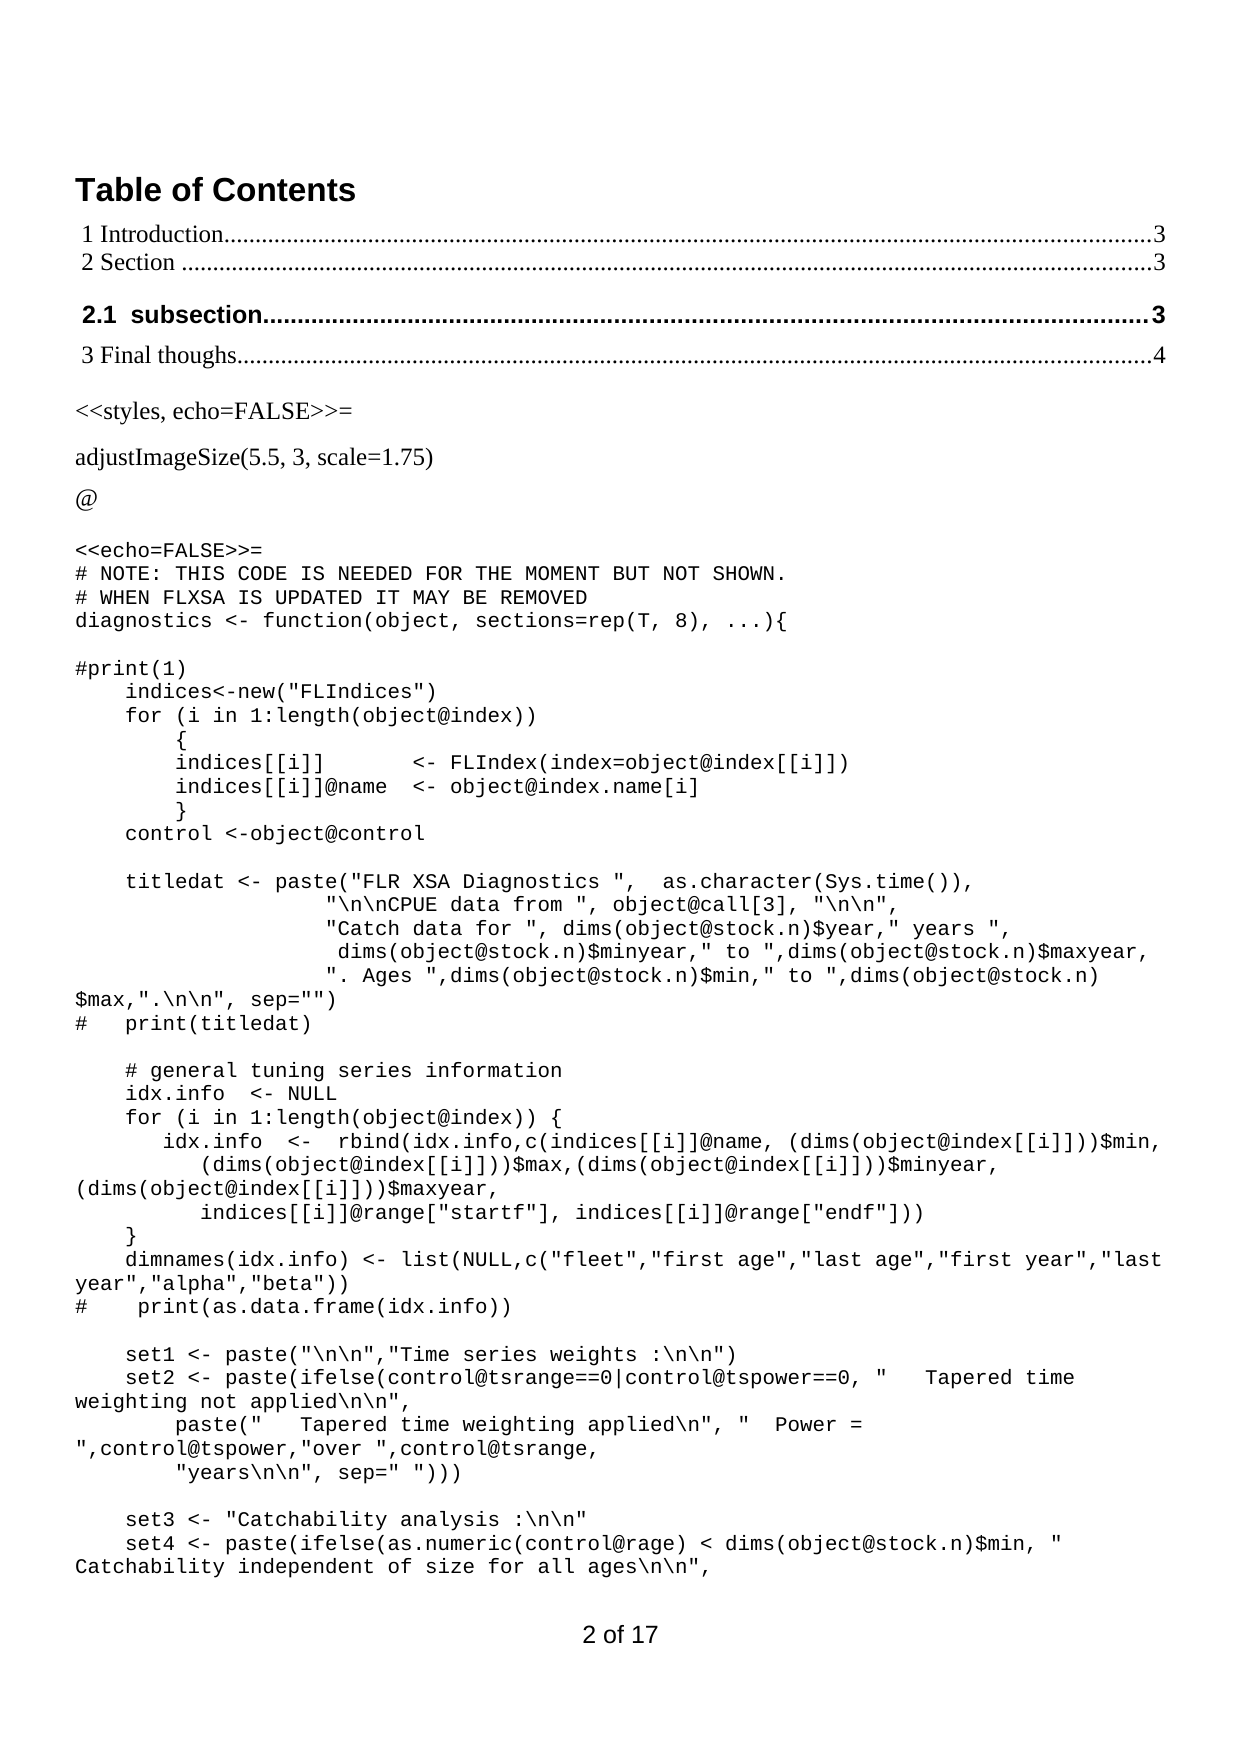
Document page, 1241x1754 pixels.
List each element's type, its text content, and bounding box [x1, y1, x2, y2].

text titledat <- paste("FLR XSA Diagnostics ", as.character(Sys.time()), [75, 871, 1166, 894]
text "\n\nCPUE data from ", object@call[3], "\n\n", [75, 894, 1166, 918]
text indices[[i]] <- FLIndex(index=object@index[[i]]) [75, 752, 1166, 776]
text for (i in 1:length(object@index)) [75, 705, 1166, 729]
text } [75, 1225, 1166, 1249]
text { [75, 729, 1166, 752]
text ". Ages ",dims(object@stock.n)$min," to ",dims(object@stock.n)$max,".\n\n", sep="") [75, 965, 1166, 1012]
text # WHEN FLXSA IS UPDATED IT MAY BE REMOVED [75, 587, 1166, 611]
text set2 <- paste(ifelse(control@tsrange==0|control@tspower==0, " Tapered time weighting not applied\n\n", [75, 1367, 1166, 1414]
text <<styles, echo=FALSE>>= [75, 397, 1166, 424]
text #print(1) [75, 658, 1166, 681]
text 3 Final thoughs 4 [75, 341, 1166, 369]
text idx.info <- NULL [75, 1083, 1166, 1107]
text set1 <- paste("\n\n","Time series weights :\n\n") [75, 1343, 1166, 1367]
text indices[[i]]@range["startf"], indices[[i]]@range["endf"])) [75, 1202, 1166, 1225]
text } [75, 800, 1166, 823]
text "years\n\n", sep=" "))) [75, 1462, 1166, 1485]
text "Catch data for ", dims(object@stock.n)$year," years ", [75, 918, 1166, 942]
text control <-object@control [75, 823, 1166, 847]
text idx.info <- rbind(idx.info,c(indices[[i]]@name, (dims(object@index[[i]]))$min, [75, 1131, 1166, 1154]
text # NOTE: THIS CODE IS NEEDED FOR THE MOMENT BUT NOT SHOWN. [75, 563, 1166, 587]
text # print(as.data.frame(idx.info)) [75, 1296, 1166, 1320]
text 2 Section 3 [75, 248, 1166, 276]
text # print(titledat) [75, 1012, 1166, 1036]
text indices[[i]]@name <- object@index.name[i] [75, 776, 1166, 800]
text dimnames(idx.info) <- list(NULL,c("fleet","first age","last age","first year","last year","alpha","beta")) [75, 1249, 1166, 1296]
text @ [75, 484, 1166, 512]
subtitle Table of Contents [75, 171, 1166, 208]
text set3 <- "Catchability analysis :\n\n" [75, 1509, 1166, 1533]
text <<echo=FALSE>>= [75, 539, 1166, 563]
text (dims(object@index[[i]]))$max,(dims(object@index[[i]]))$minyear,(dims(object@index[[i]]))$maxyear, [75, 1154, 1166, 1202]
text # general tuning series information [75, 1060, 1166, 1083]
text set4 <- paste(ifelse(as.numeric(control@rage) < dims(object@stock.n)$min, " Catchability independent of size for all ages\n\n", [75, 1533, 1166, 1580]
text indices<-new("FLIndices") [75, 681, 1166, 705]
subtitle 2.1 subsection 3 [75, 301, 1166, 329]
text 1 Introduction 3 [75, 221, 1166, 248]
text paste(" Tapered time weighting applied\n", " Power = ",control@tspower,"over ",control@tsrange, [75, 1414, 1166, 1462]
text diagnostics <- function(object, sections=rep(T, 8), ...){ [75, 611, 1166, 634]
text for (i in 1:length(object@index)) { [75, 1107, 1166, 1131]
text dims(object@stock.n)$minyear," to ",dims(object@stock.n)$maxyear, [75, 942, 1166, 965]
text adjustImageSize(5.5, 3, scale=1.75) [75, 443, 1166, 470]
